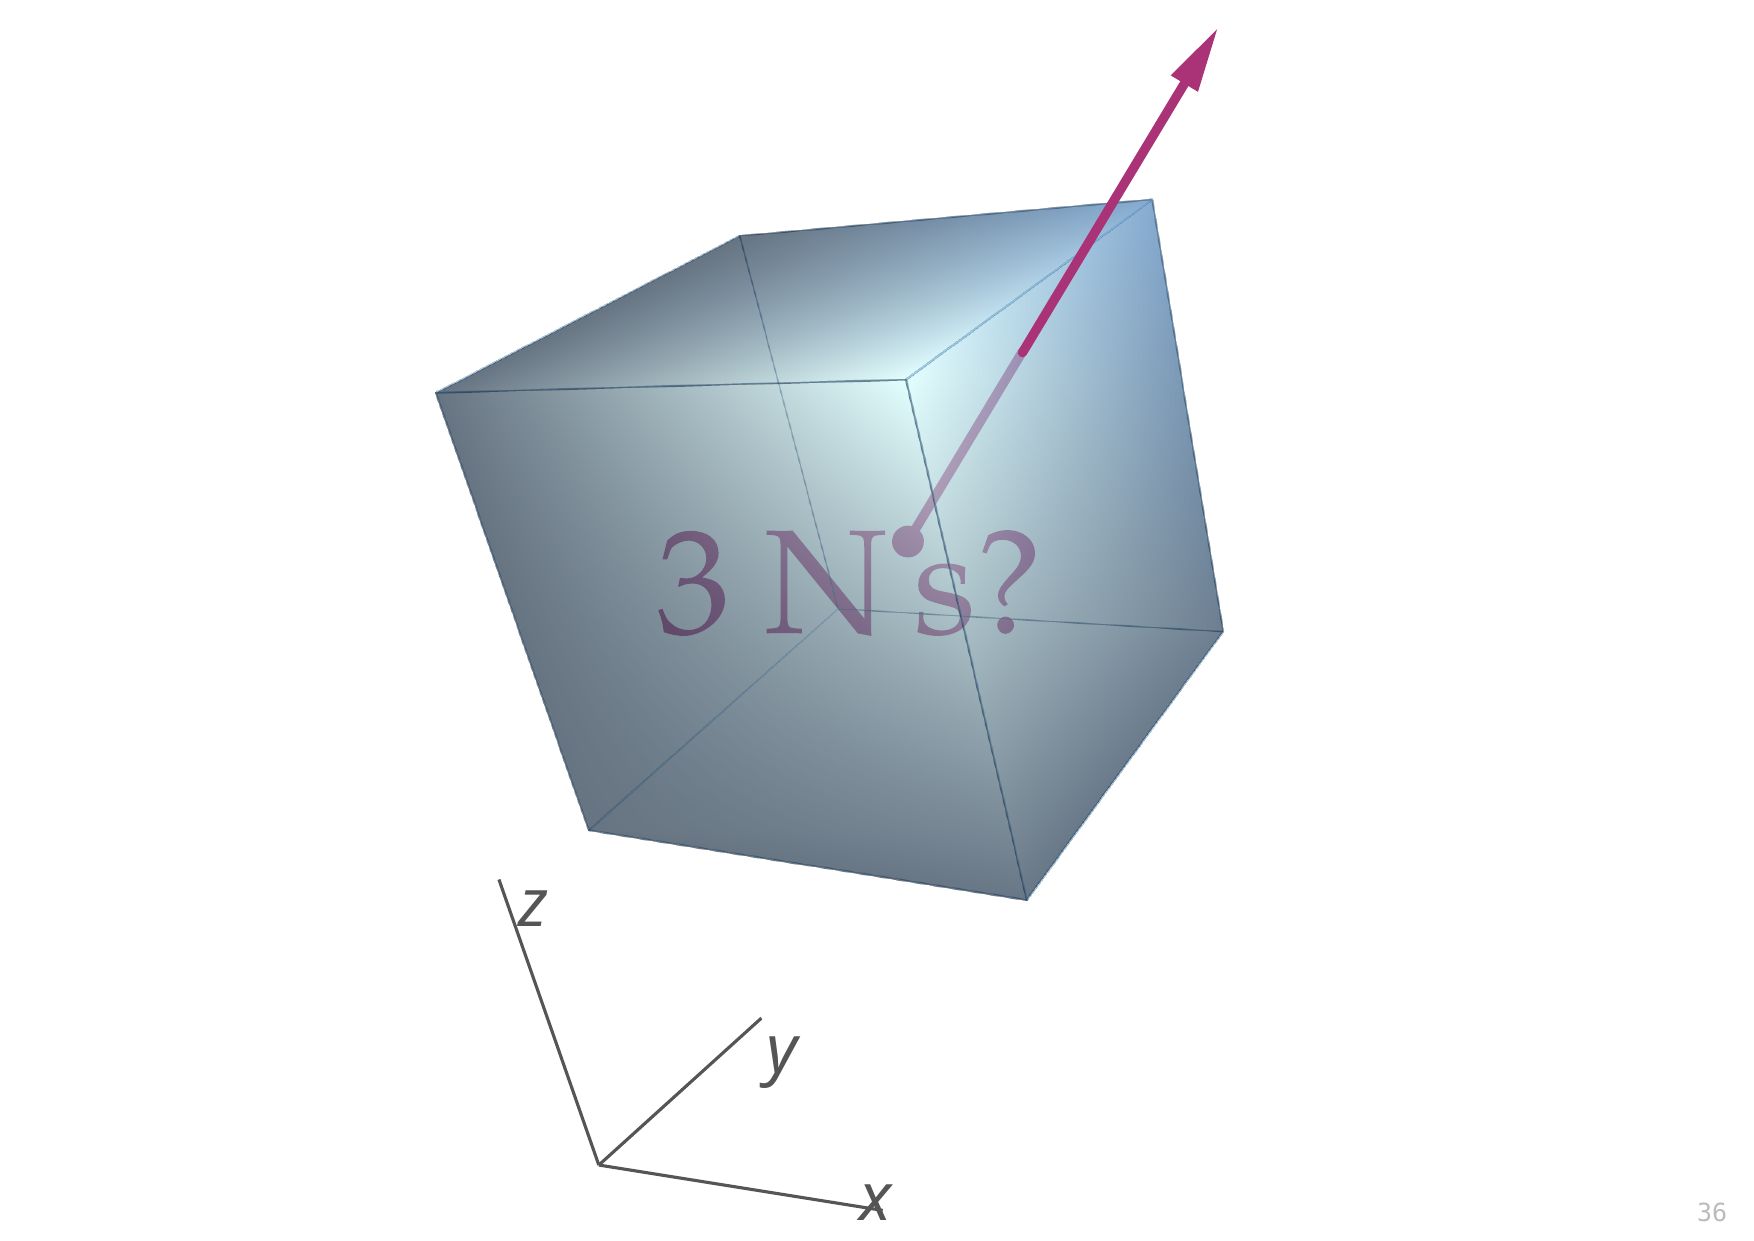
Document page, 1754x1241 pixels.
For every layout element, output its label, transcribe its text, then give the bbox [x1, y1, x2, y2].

text_box y [751, 994, 793, 1076]
text_box z [503, 848, 543, 930]
text_box x [844, 1141, 886, 1224]
